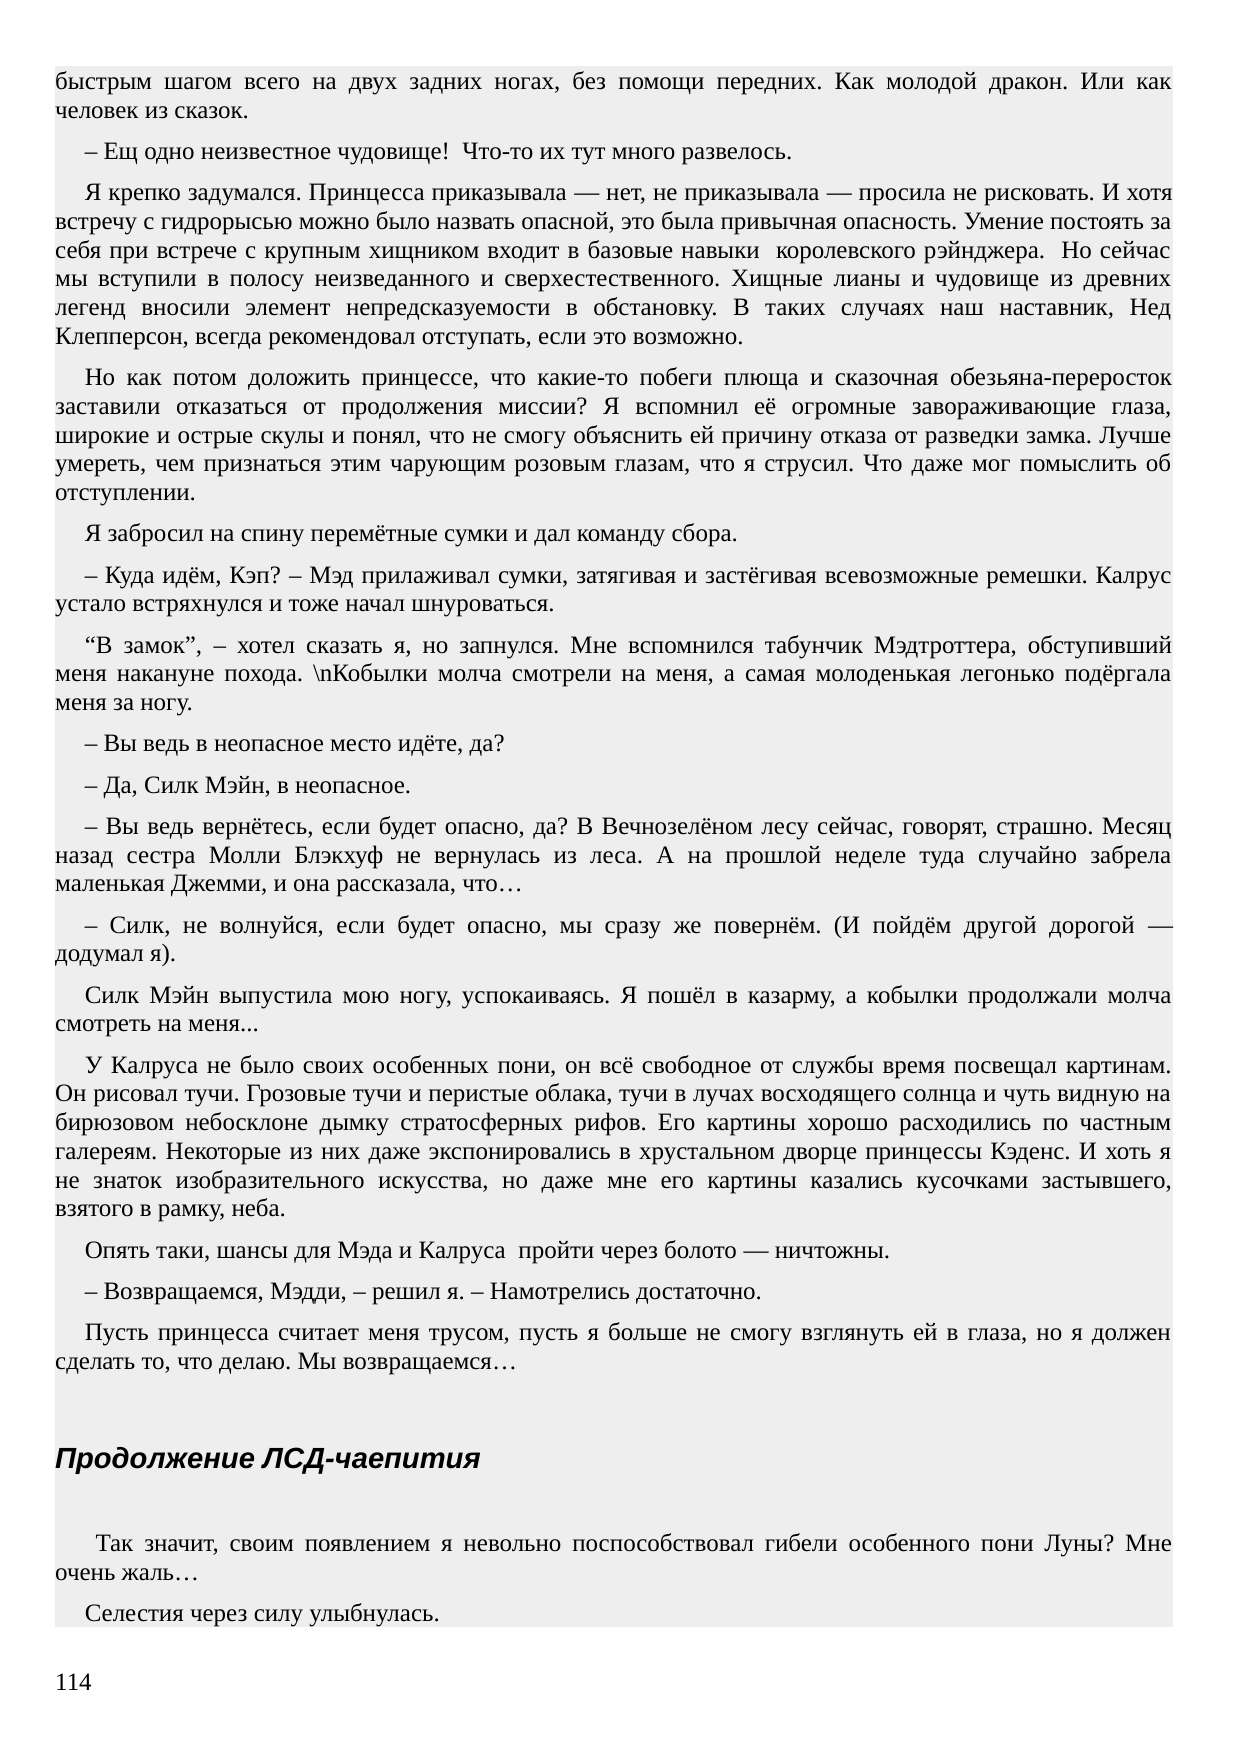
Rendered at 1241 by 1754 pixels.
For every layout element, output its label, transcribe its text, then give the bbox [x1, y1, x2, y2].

text Я крепко задумался. Принцесса приказывала — нет, не приказывала — просила не рисковать. И хотя встречу с гидрорысью можно было назвать опасной, это была привычная опасность. Умение постоять за себя при встрече с крупным хищником входит в базовые навыки королевского рэйнджера. Но сейчас мы вступили в полосу неизведанного и сверхестественного. Хищные лианы и чудовище из древних легенд вносили элемент непредсказуемости в обстановку. В таких случаях наш наставник, Нед Клепперсон, всегда рекомендовал отступать, если это возможно. [55, 177, 1173, 350]
text Опять таки, шансы для Мэда и Калруса пройти через болото — ничтожны. [55, 1235, 1173, 1263]
text Пусть принцесса считает меня трусом, пусть я больше не смогу взглянуть ей в глаза, но я должен сделать то, что делаю. Мы возвращаемся… [55, 1317, 1173, 1375]
text У Калруса не было своих особенных пони, он всё свободное от службы время посвещал картинам. Он рисовал тучи. Грозовые тучи и перистые облака, тучи в лучах восходящего солнца и чуть видную на бирюзовом небосклоне дымку стратосферных рифов. Его картины хорошо расходились по частным галереям. Некоторые из них даже экспонировались в хрустальном дворце принцессы Кэденс. И хоть я не знаток изобразительного искусства, но даже мне его картины казались кусочками застывшего, взятого в рамку, неба. [55, 1050, 1173, 1222]
text Но как потом доложить принцессе, что какие-то побеги плюща и сказочная обезьяна-переросток заставили отказаться от продолжения миссии? Я вспомнил её огромные завораживающие глаза, широкие и острые скулы и понял, что не смогу объяснить ей причину отказа от разведки замка. Лучше умереть, чем признаться этим чарующим розовым глазам, что я струсил. Что даже мог помыслить об отступлении. [55, 362, 1173, 506]
text – Да, Силк Мэйн, в неопасное. [55, 770, 1173, 798]
text – Ещ одно неизвестное чудовище! Что-то их тут много развелось. [55, 136, 1173, 165]
text – Вы ведь в неопасное место идёте, да? [55, 728, 1173, 757]
text Селестия через силу улыбнулась. [55, 1598, 1173, 1627]
text – Куда идём, Кэп? – Мэд прилаживал сумки, затягивая и застёгивая всевозможные ремешки. Калрус устало встряхнулся и тоже начал шнуроваться. [55, 560, 1173, 617]
text Силк Мэйн выпустила мою ногу, успокаиваясь. Я пошёл в казарму, а кобылки продолжали молча смотреть на меня... [55, 980, 1173, 1037]
subtitle Продолжение ЛСД-чаепития [55, 1441, 1173, 1474]
text быстрым шагом всего на двух задних ногах, без помощи передних. Как молодой дракон. Или как человек из сказок. [55, 66, 1173, 123]
text “В замок”, – хотел сказать я, но запнулся. Мне вспомнился табунчик Мэдтроттера, обступивший меня накануне похода. \nКобылки молча смотрели на меня, а самая молоденькая легонько подёргала меня за ногу. [55, 630, 1173, 716]
text Так значит, своим появлением я невольно поспособствовал гибели особенного пони Луны? Мне очень жаль… [55, 1528, 1173, 1586]
text Я забросил на спину перемётные сумки и дал команду сбора. [55, 518, 1173, 547]
text – Возвращаемся, Мэдди, – решил я. – Намотрелись достаточно. [55, 1276, 1173, 1305]
text – Вы ведь вернётесь, если будет опасно, да? В Вечнозелёном лесу сейчас, говорят, страшно. Месяц назад сестра Молли Блэкхуф не вернулась из леса. А на прошлой неделе туда случайно забрела маленькая Джемми, и она рассказала, что… [55, 811, 1173, 897]
text – Силк, не волнуйся, если будет опасно, мы сразу же повернём. (И пойдём другой дорогой — додумал я). [55, 910, 1173, 967]
